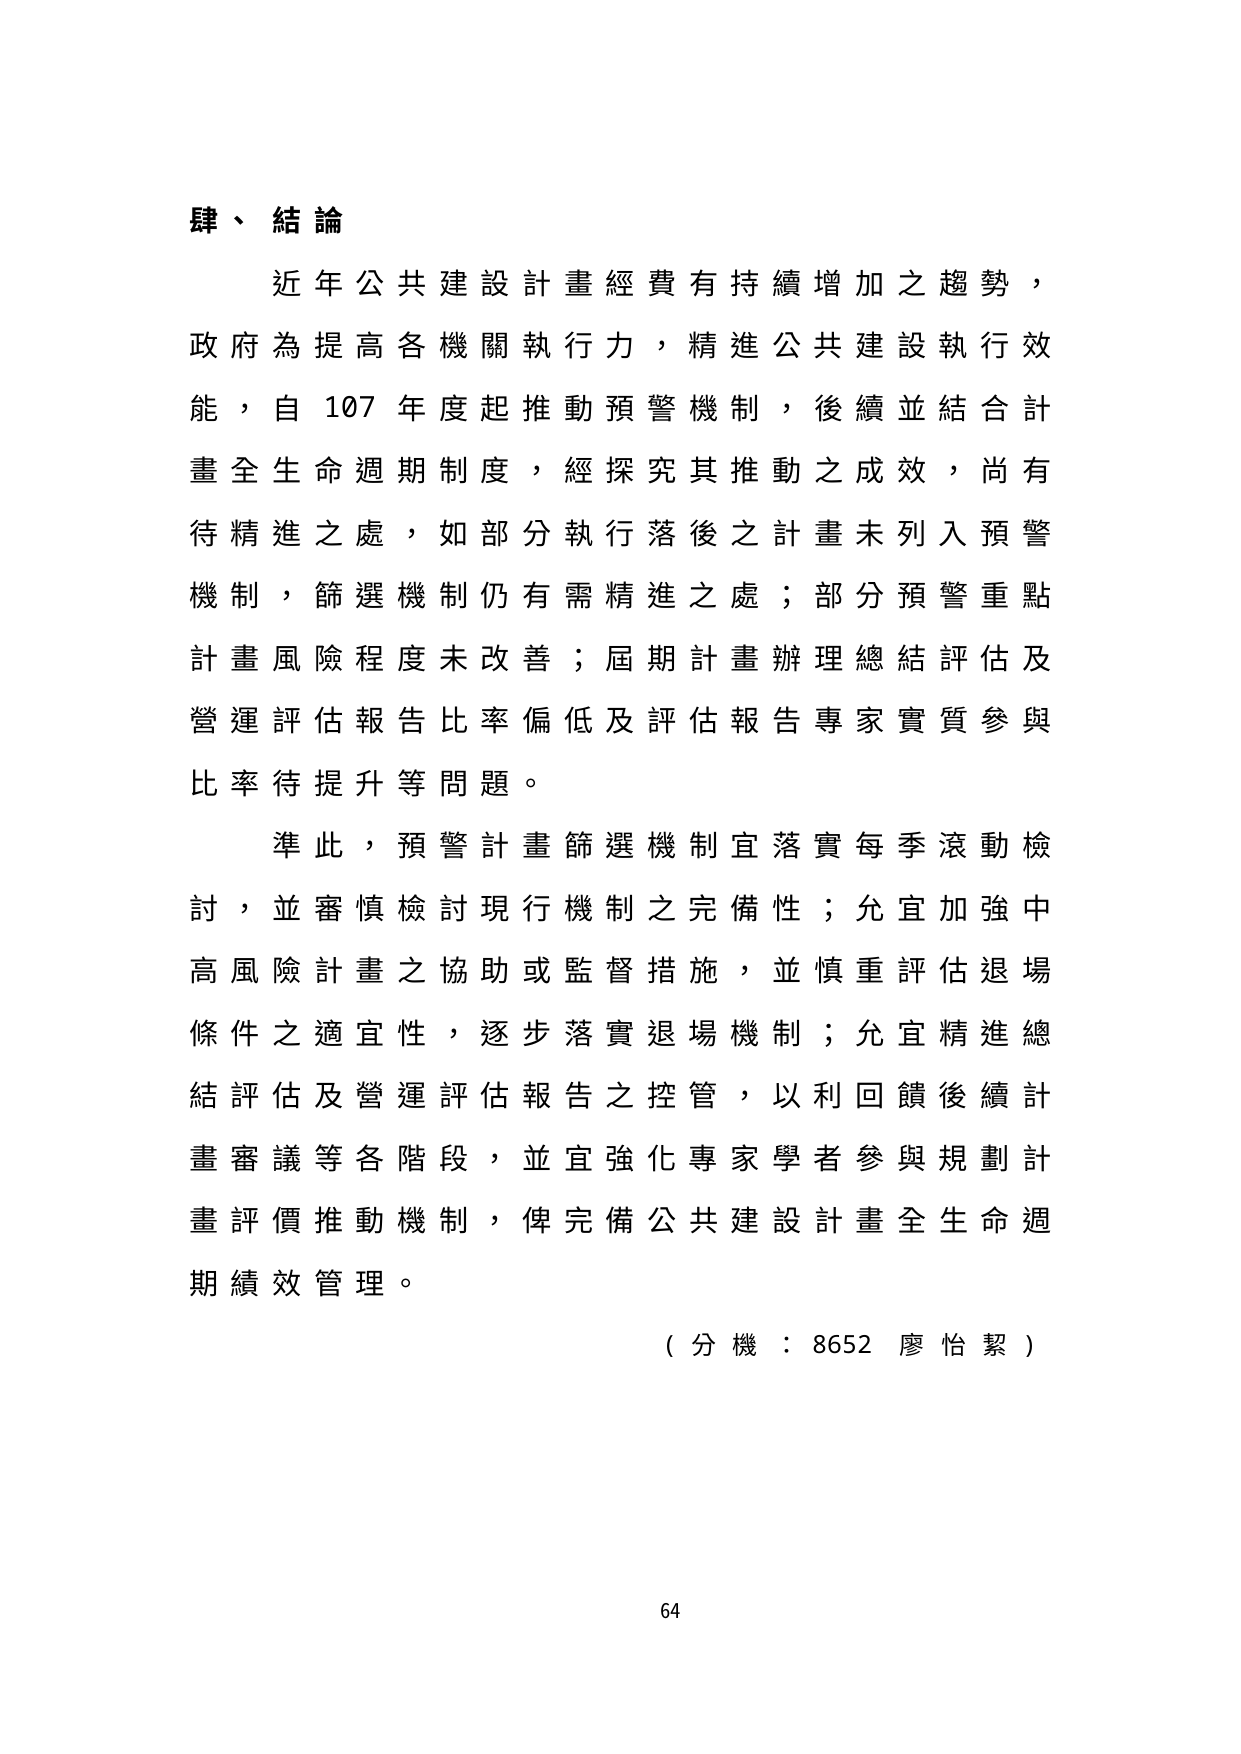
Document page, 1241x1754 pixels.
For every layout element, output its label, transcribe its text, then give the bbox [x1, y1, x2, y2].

text (分機：8652 廖怡絜) [242, 1302, 1058, 1365]
text 近年公共建設計畫經費有持續增加之趨勢，政府為提高各機關執行力，精進公共建設執行效能，自107年度起推動預警機制，後續並結合計畫全生命週期制度，經探究其推動之成效，尚有待精進之處，如部分執行落後之計畫未列入預警機制，篩選機制仍有需精進之處；部分預警重點計畫風險程度未改善；屆期計畫辦理總結評估及營運評估報告比率偏低及評估報告專家實質參與比率待提升等問題。 [183, 240, 1058, 802]
text 肆、結論 [183, 177, 1058, 240]
text 準此，預警計畫篩選機制宜落實每季滾動檢討，並審慎檢討現行機制之完備性；允宜加強中高風險計畫之協助或監督措施，並慎重評估退場條件之適宜性，逐步落實退場機制；允宜精進總結評估及營運評估報告之控管，以利回饋後續計畫審議等各階段，並宜強化專家學者參與規劃計畫評價推動機制，俾完備公共建設計畫全生命週期績效管理。 [183, 802, 1058, 1302]
